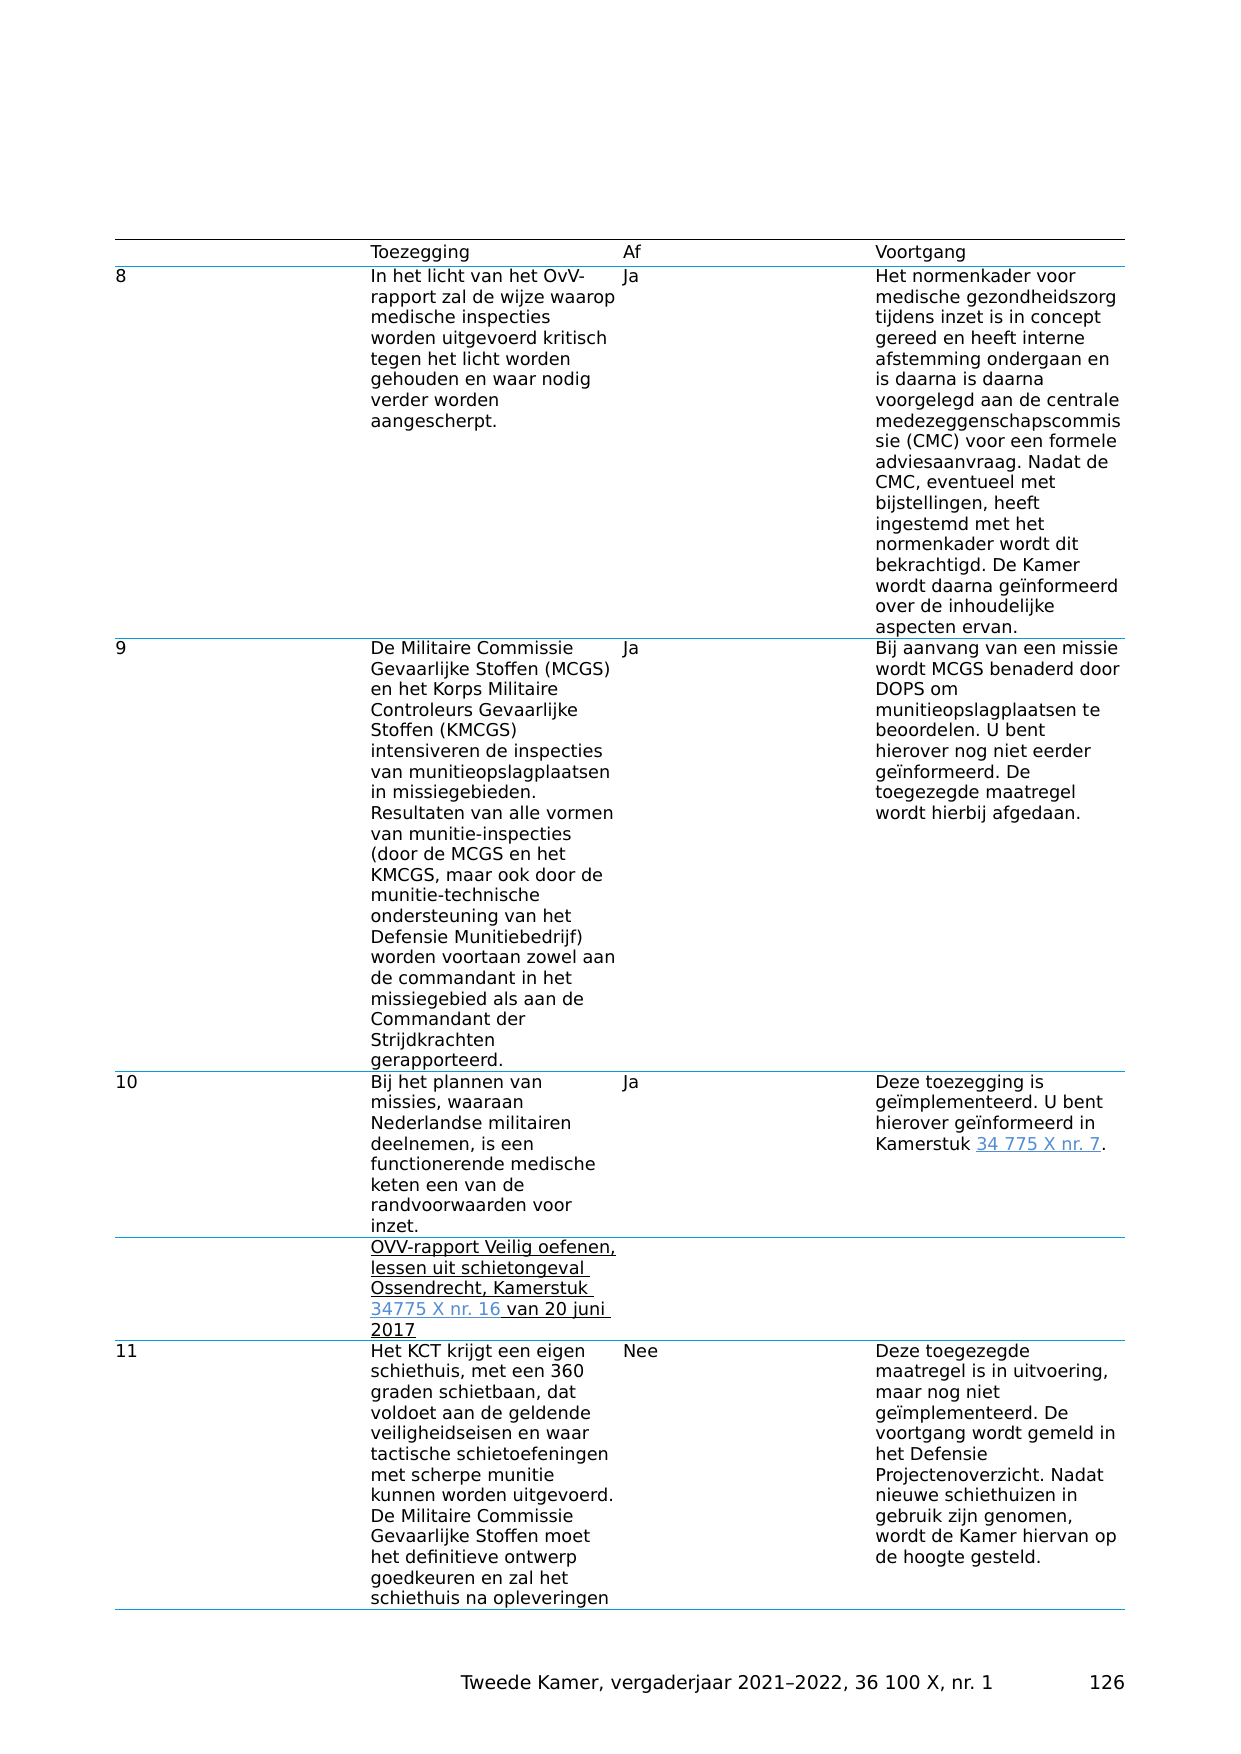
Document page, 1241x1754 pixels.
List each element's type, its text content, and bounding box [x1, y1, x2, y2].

table_cell Ja [620, 639, 872, 1071]
table_cell Deze toezegging is geïmplementeerd. U bent hierover geïnformeerd in Kamerstuk 34 775 X nr. 7. [872, 1072, 1125, 1237]
table_cell [115, 1238, 367, 1340]
table_header Tabel 49 Opvolging toegezegde maatregelen naar aanleiding van aanbevelingen Onderzoeksraad voor Veiligheid (OvV) en Inspectie Veiligheid Defensie (IVD) [115, 191, 1125, 239]
table_cell Het KCT krijgt een eigen schiethuis, met een 360 graden schietbaan, dat voldoet aan de geldende veiligheidseisen en waar tactische schietoefeningen met scherpe munitie kunnen worden uitgevoerd. De Militaire Commissie Gevaarlijke Stoffen moet het definitieve ontwerp goedkeuren en zal het schiethuis na opleveringen [368, 1341, 620, 1609]
table_cell Het normenkader voor medische gezondheidszorg tijdens inzet is in concept gereed en heeft interne afstemming ondergaan en is daarna is daarna voorgelegd aan de centrale medezeggenschapscommissie (CMC) voor een formele adviesaanvraag. Nadat de CMC, eventueel met bijstellingen, heeft ingestemd met het normenkader wordt dit bekrachtigd. De Kamer wordt daarna geïnformeerd over de inhoudelijke aspecten ervan. [872, 267, 1125, 637]
table_cell Nee [620, 1341, 872, 1609]
table_cell 9 [115, 639, 367, 1071]
table_cell 11 [115, 1341, 367, 1609]
table_cell [620, 1238, 872, 1340]
table_cell Toezegging [368, 240, 620, 266]
table_cell Deze toegezegde maatregel is in uitvoering, maar nog niet geïmplementeerd. De voortgang wordt gemeld in het Defensie Projectenoverzicht. Nadat nieuwe schiethuizen in gebruik zijn genomen, wordt de Kamer hiervan op de hoogte gesteld. [872, 1341, 1125, 1609]
table_cell De Militaire Commissie Gevaarlijke Stoffen (MCGS) en het Korps Militaire Controleurs Gevaarlijke Stoffen (KMCGS) intensiveren de inspecties van munitieopslagplaatsen in missiegebieden. Resultaten van alle vormen van munitie-inspecties (door de MCGS en het KMCGS, maar ook door de munitie-technische ondersteuning van het Defensie Munitiebedrijf) worden voortaan zowel aan de commandant in het missiegebied als aan de Commandant der Strijdkrachten gerapporteerd. [368, 639, 620, 1071]
table_cell [872, 1238, 1125, 1340]
table_cell Voortgang [872, 240, 1125, 266]
table_cell 10 [115, 1072, 367, 1237]
table_cell Af [620, 240, 872, 266]
table_cell Bij het plannen van missies, waaraan Nederlandse militairen deelnemen, is een functionerende medische keten een van de randvoorwaarden voor inzet. [368, 1072, 620, 1237]
table_cell OVV-rapport Veilig oefenen, lessen uit schietongeval Ossendrecht, Kamerstuk 34775 X nr. 16 van 20 juni 2017 [368, 1238, 620, 1340]
table_cell [115, 240, 367, 266]
table_cell Bij aanvang van een missie wordt MCGS benaderd door DOPS om munitieopslagplaatsen te beoordelen. U bent hierover nog niet eerder geïnformeerd. De toegezegde maatregel wordt hierbij afgedaan. [872, 639, 1125, 1071]
table_cell Ja [620, 1072, 872, 1237]
table_cell Ja [620, 267, 872, 637]
table_cell 8 [115, 267, 367, 637]
table_cell In het licht van het OvV-rapport zal de wijze waarop medische inspecties worden uitgevoerd kritisch tegen het licht worden gehouden en waar nodig verder worden aangescherpt. [368, 267, 620, 637]
